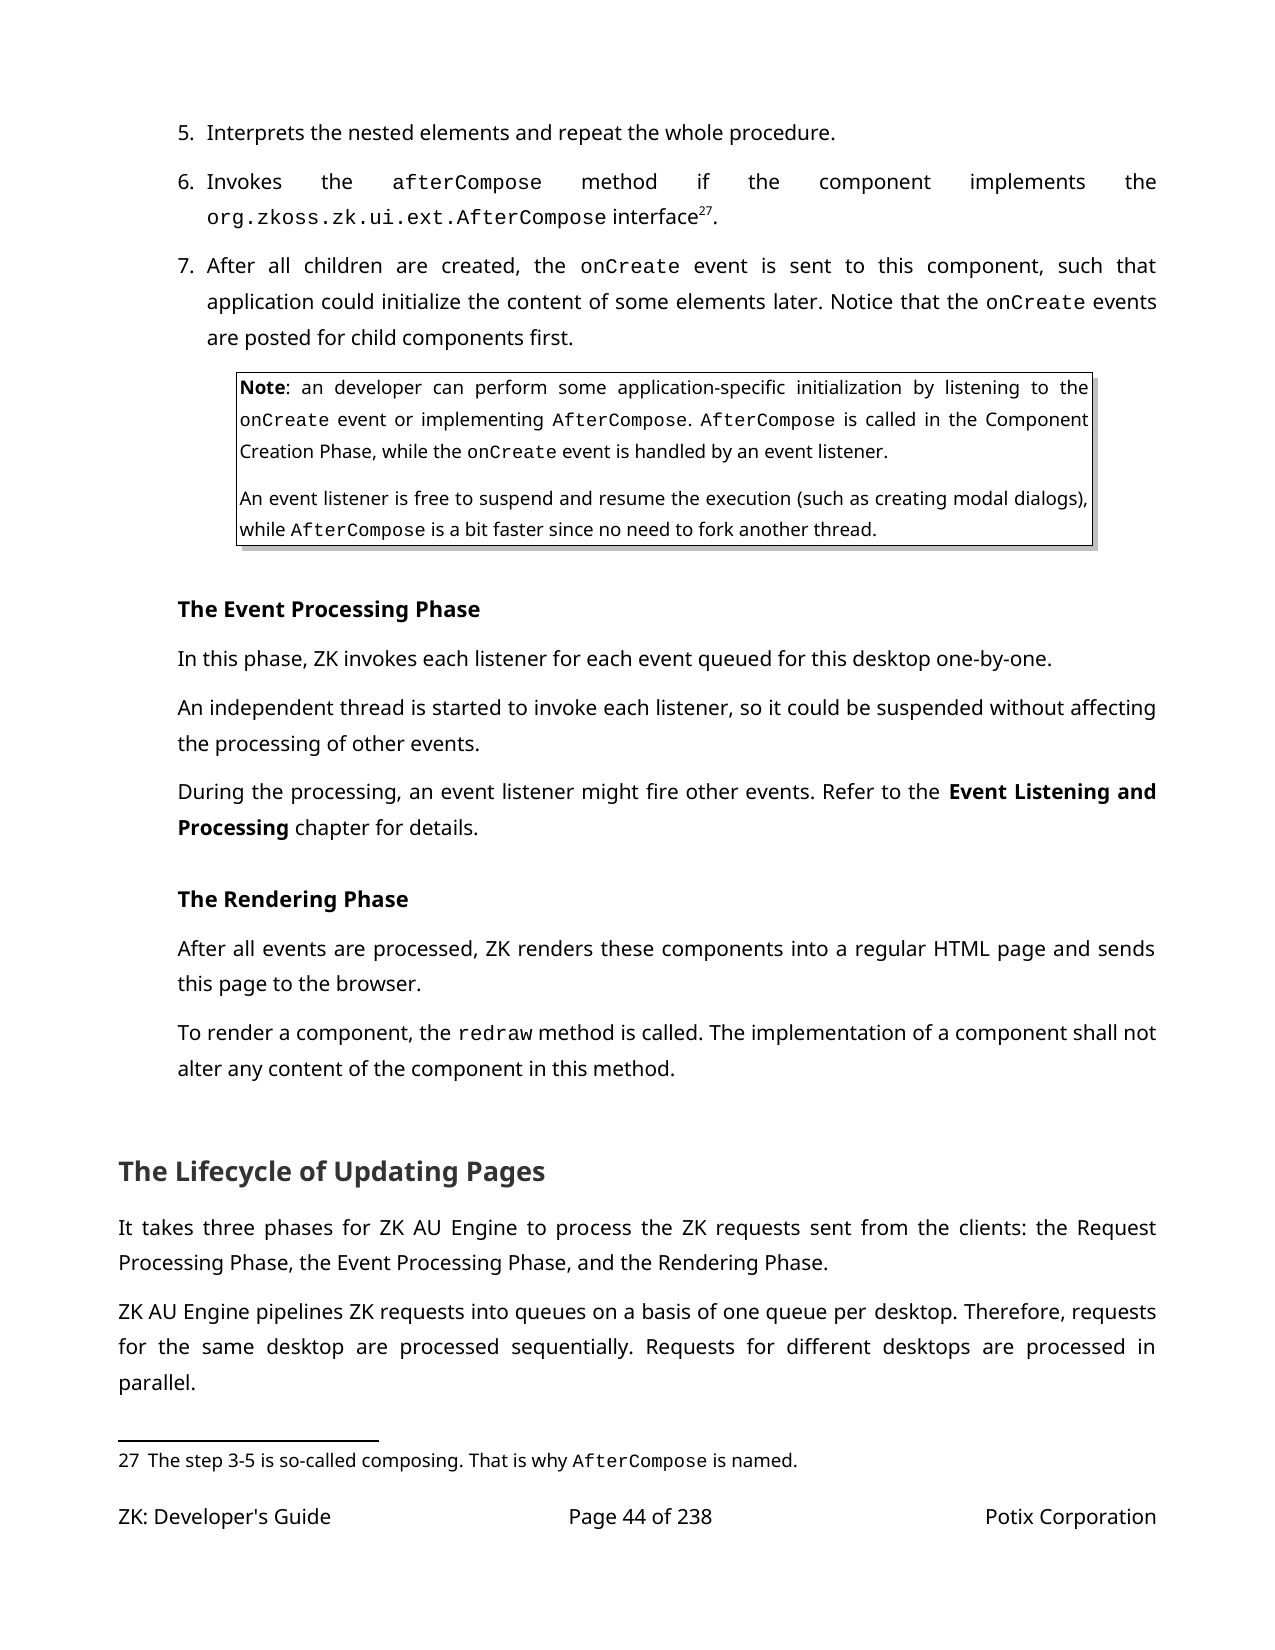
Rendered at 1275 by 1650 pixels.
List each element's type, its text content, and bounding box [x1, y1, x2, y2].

text After all events are processed, ZK renders these components into a regular HTML page and sends this page to the browser. [177, 934, 1157, 997]
subtitle The Lifecycle of Updating Pages [118, 1153, 1157, 1189]
list The step 3-5 is so-called composing. That is why AfterCompose is named. [118, 1447, 1157, 1473]
text ZK AU Engine pipelines ZK requests into queues on a basis of one queue per desktop. Therefore, requests for the same desktop are processed sequentially. Requests for different desktops are processed in parallel. [118, 1297, 1157, 1396]
text An event listener is free to suspend and resume the execution (such as creating modal dialogs), while AfterCompose is a bit faster since no need to fork another thread. [237, 482, 1092, 545]
list Invokes the afterCompose method if the component implements the org.zkoss.zk.ui.ext.AfterCompose interface. [177, 167, 1157, 231]
text An independent thread is started to invoke each listener, so it could be suspended without affecting the processing of other events. [177, 693, 1157, 757]
list After all children are created, the onCreate event is sent to this component, such that application could initialize the content of some elements later. Notice that the onCreate events are posted for child components first. [177, 252, 1157, 351]
text To render a component, the redraw method is called. The implementation of a component shall not alter any content of the component in this method. [177, 1018, 1157, 1082]
list Interprets the nested elements and repeat the whole procedure. [177, 118, 1157, 146]
text It takes three phases for ZK AU Engine to process the ZK requests sent from the clients: the Request Processing Phase, the Event Processing Phase, and the Rendering Phase. [118, 1213, 1157, 1277]
subtitle The Event Processing Phase [177, 594, 1157, 624]
text During the processing, an event listener might fire other events. Refer to the Event Listening and Processing chapter for details. [177, 777, 1157, 841]
subtitle The Rendering Phase [177, 883, 1157, 913]
text In this phase, ZK invokes each listener for each event queued for this desktop one-by-one. [177, 644, 1157, 673]
text Note: an developer can perform some application-specific initialization by listening to the onCreate event or implementing AfterCompose. AfterCompose is called in the Component Creation Phase, while the onCreate event is handled by an event listener. [237, 373, 1092, 464]
